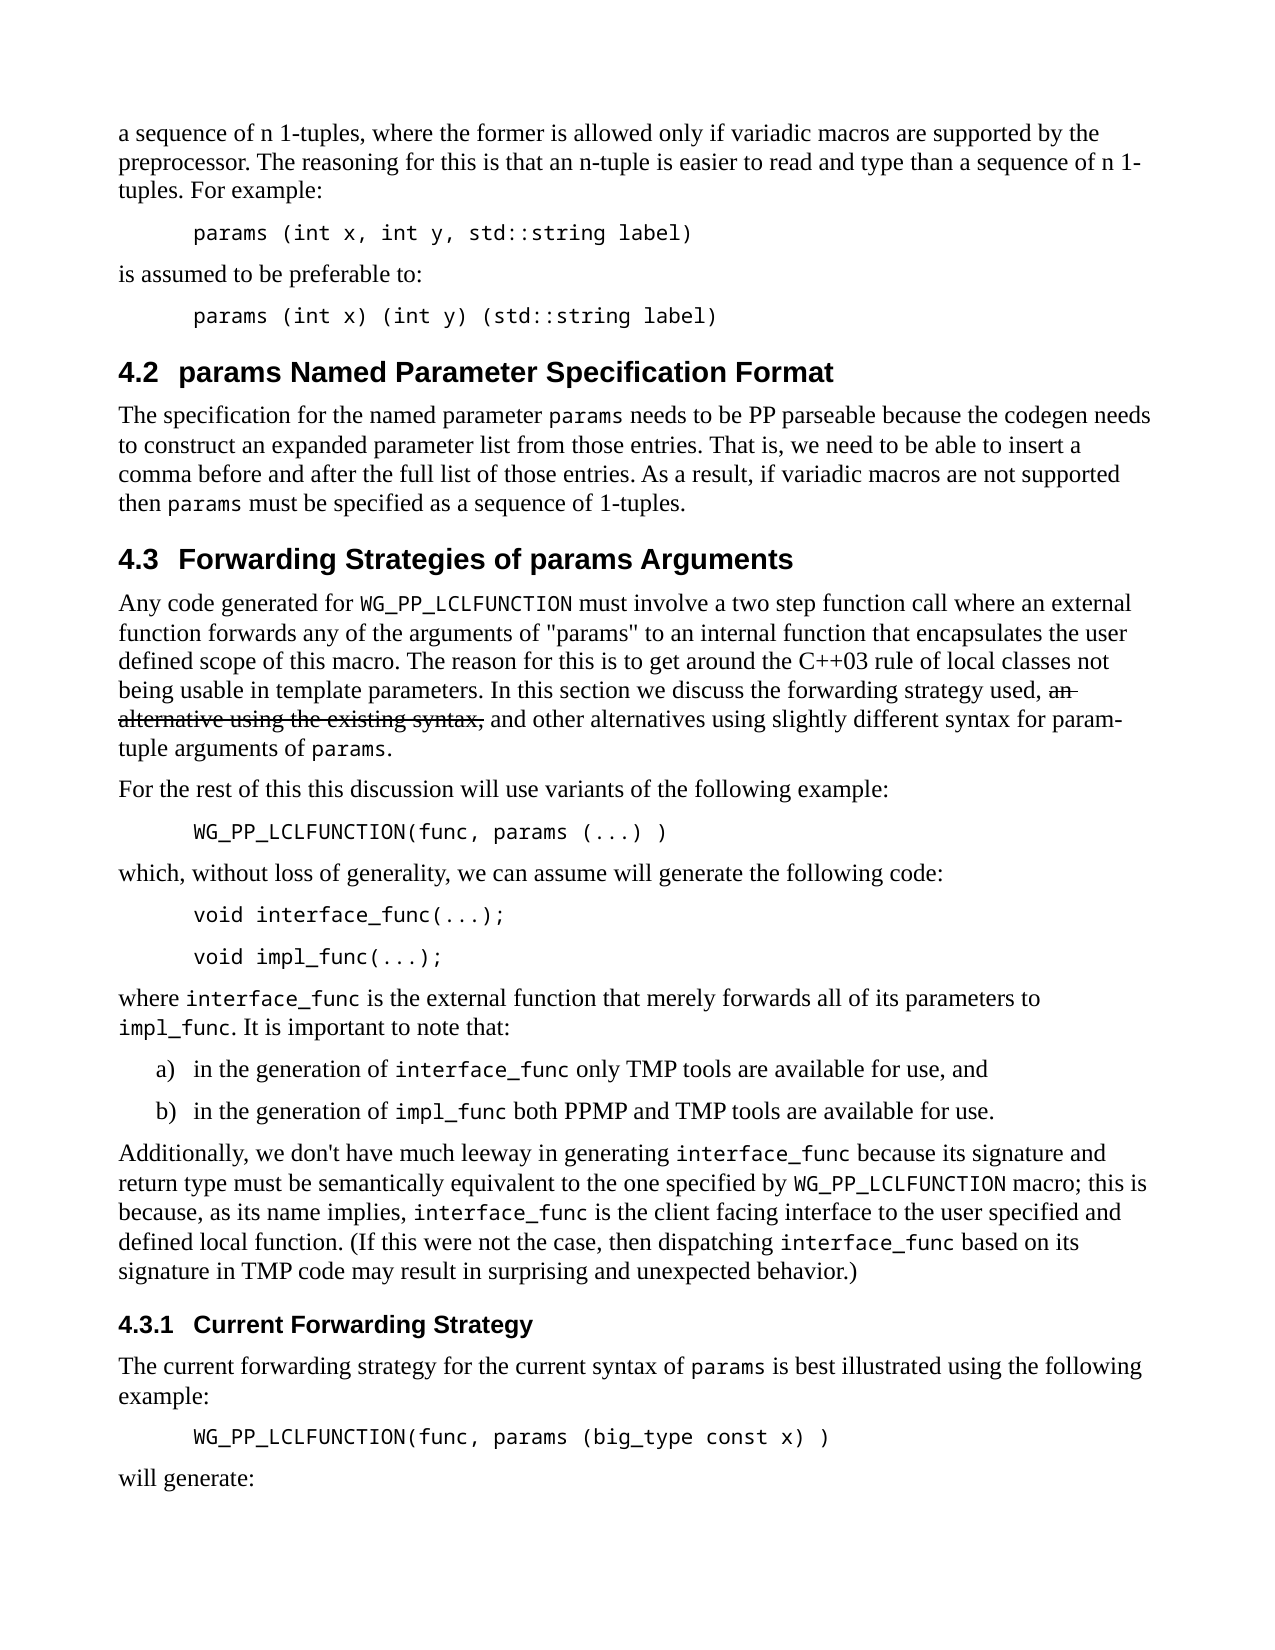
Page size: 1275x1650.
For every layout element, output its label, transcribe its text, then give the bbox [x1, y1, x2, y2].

subtitle Current Forwarding Strategy [118, 1310, 1157, 1339]
list in the generation of interface_func only TMP tools are available for use, and [156, 1054, 1157, 1084]
text WG_PP_LCLFUNCTION(func, params (...) ) [118, 816, 1157, 845]
text a sequence of n 1-tuples, where the former is allowed only if variadic macros are supported by the preprocessor. The reasoning for this is that an n-tuple is easier to read and type than a sequence of n 1-tuples. For example: [118, 118, 1157, 204]
text Additionally, we don't have much leeway in generating interface_func because its signature and return type must be semantically equivalent to the one specified by WG_PP_LCLFUNCTION macro; this is because, as its name implies, interface_func is the client facing interface to the user specified and defined local function. (If this were not the case, then dispatching interface_func based on its signature in TMP code may result in surprising and unexpected behavior.) [118, 1138, 1157, 1285]
text For the rest of this this discussion will use variants of the following example: [118, 774, 1157, 803]
text which, without loss of generality, we can assume will generate the following code: [118, 858, 1157, 887]
text will generate: [118, 1463, 1157, 1492]
text params (int x) (int y) (std::string label) [118, 300, 1157, 329]
subtitle params Named Parameter Specification Format [118, 354, 1157, 388]
text where interface_func is the external function that merely forwards all of its parameters to impl_func. It is important to note that: [118, 983, 1157, 1042]
text Any code generated for WG_PP_LCLFUNCTION must involve a two step function call where an external function forwards any of the arguments of "params" to an internal function that encapsulates the user defined scope of this macro. The reason for this is to get around the C++03 rule of local classes not being usable in template parameters. In this section we discuss the forwarding strategy used, an alternative using the existing syntax, and other alternatives using slightly different syntax for param-tuple arguments of params. [118, 588, 1157, 762]
subtitle Forwarding Strategies of params Arguments [118, 542, 1157, 576]
text void impl_func(...); [118, 941, 1157, 971]
text WG_PP_LCLFUNCTION(func, params (big_type const x) ) [118, 1422, 1157, 1451]
text The specification for the named parameter params needs to be PP parseable because the codegen needs to construct an expanded parameter list from those entries. That is, we need to be able to insert a comma before and after the full list of those entries. As a result, if variadic macros are not supported then params must be specified as a sequence of 1-tuples. [118, 401, 1157, 517]
text params (int x, int y, std::string label) [118, 217, 1157, 246]
text void interface_func(...); [118, 899, 1157, 928]
text The current forwarding strategy for the current syntax of params is best illustrated using the following example: [118, 1351, 1157, 1409]
list in the generation of impl_func both PPMP and TMP tools are available for use. [156, 1096, 1157, 1126]
text is assumed to be preferable to: [118, 259, 1157, 288]
